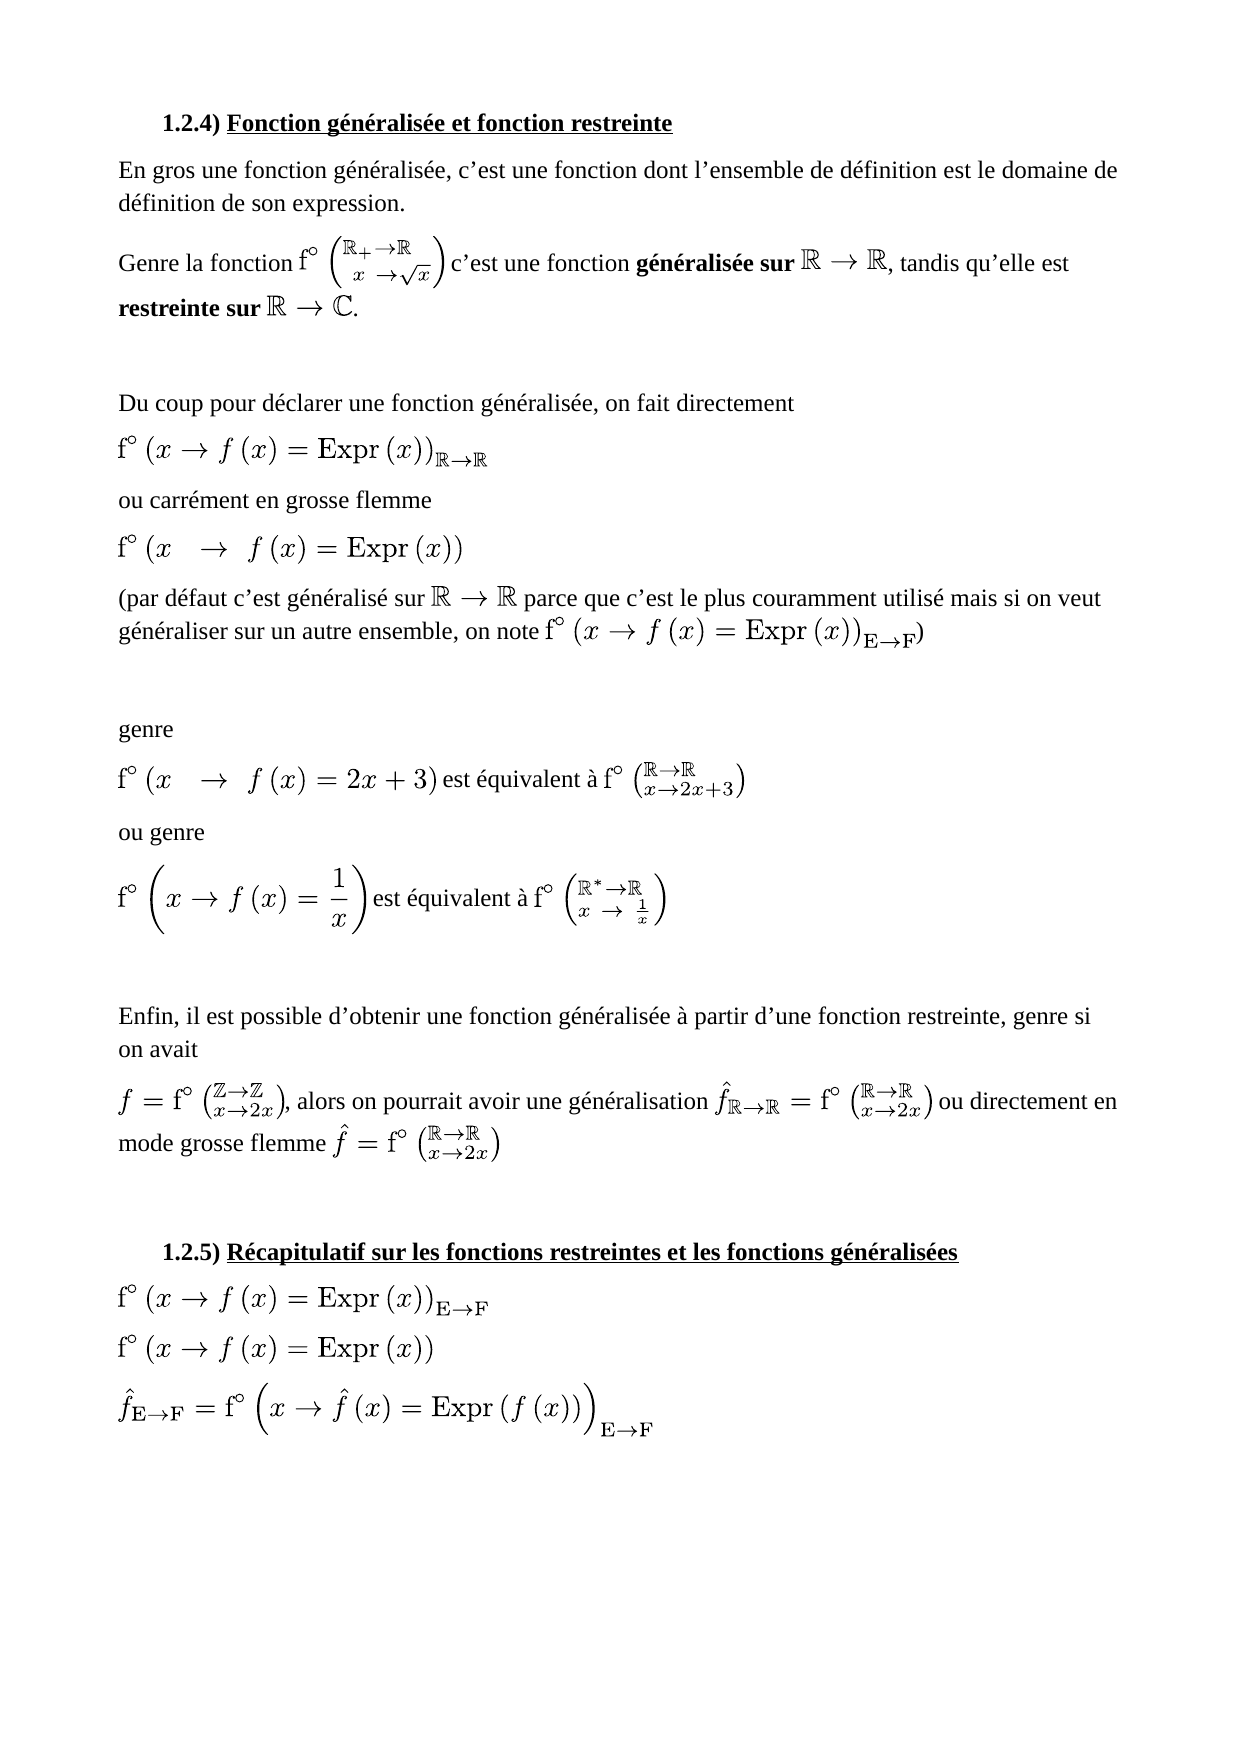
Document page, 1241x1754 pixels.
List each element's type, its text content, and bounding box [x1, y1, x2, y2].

text En gros une fonction généralisée, c’est une fonction dont l’ensemble de définition est le domaine de définition de son expression. [118, 155, 1122, 217]
text 1.2.5) Récapitulatif sur les fonctions restreintes et les fonctions généralisées [118, 1237, 1122, 1265]
text ou genre [118, 817, 1122, 846]
text est équivalent à [118, 762, 643, 798]
text ou carrément en grosse flemme [118, 486, 1122, 514]
text Genre la fonction c’est une fonction généralisée sur , tandis qu’elle est restreinte sur . [118, 236, 1122, 321]
text Du coup pour déclarer une fonction généralisée, on fait directement [118, 388, 1122, 417]
text (par défaut c’est généralisé sur parce que c’est le plus couramment utilisé mais si on veut généraliser sur un autre ensemble, on note ) [118, 583, 1122, 648]
text est équivalent à [355, 865, 1122, 934]
text 1.2.4) Fonction généralisée et fonction restreinte [118, 108, 1122, 137]
text , alors on pourrait avoir une généralisation ou directement en mode grosse flemme [118, 1081, 1122, 1162]
text [693, 762, 1122, 798]
text Enfin, il est possible d’obtenir une fonction généralisée à partir d’une fonction restreinte, genre si on avait [118, 1001, 1122, 1062]
text genre [118, 714, 1122, 743]
